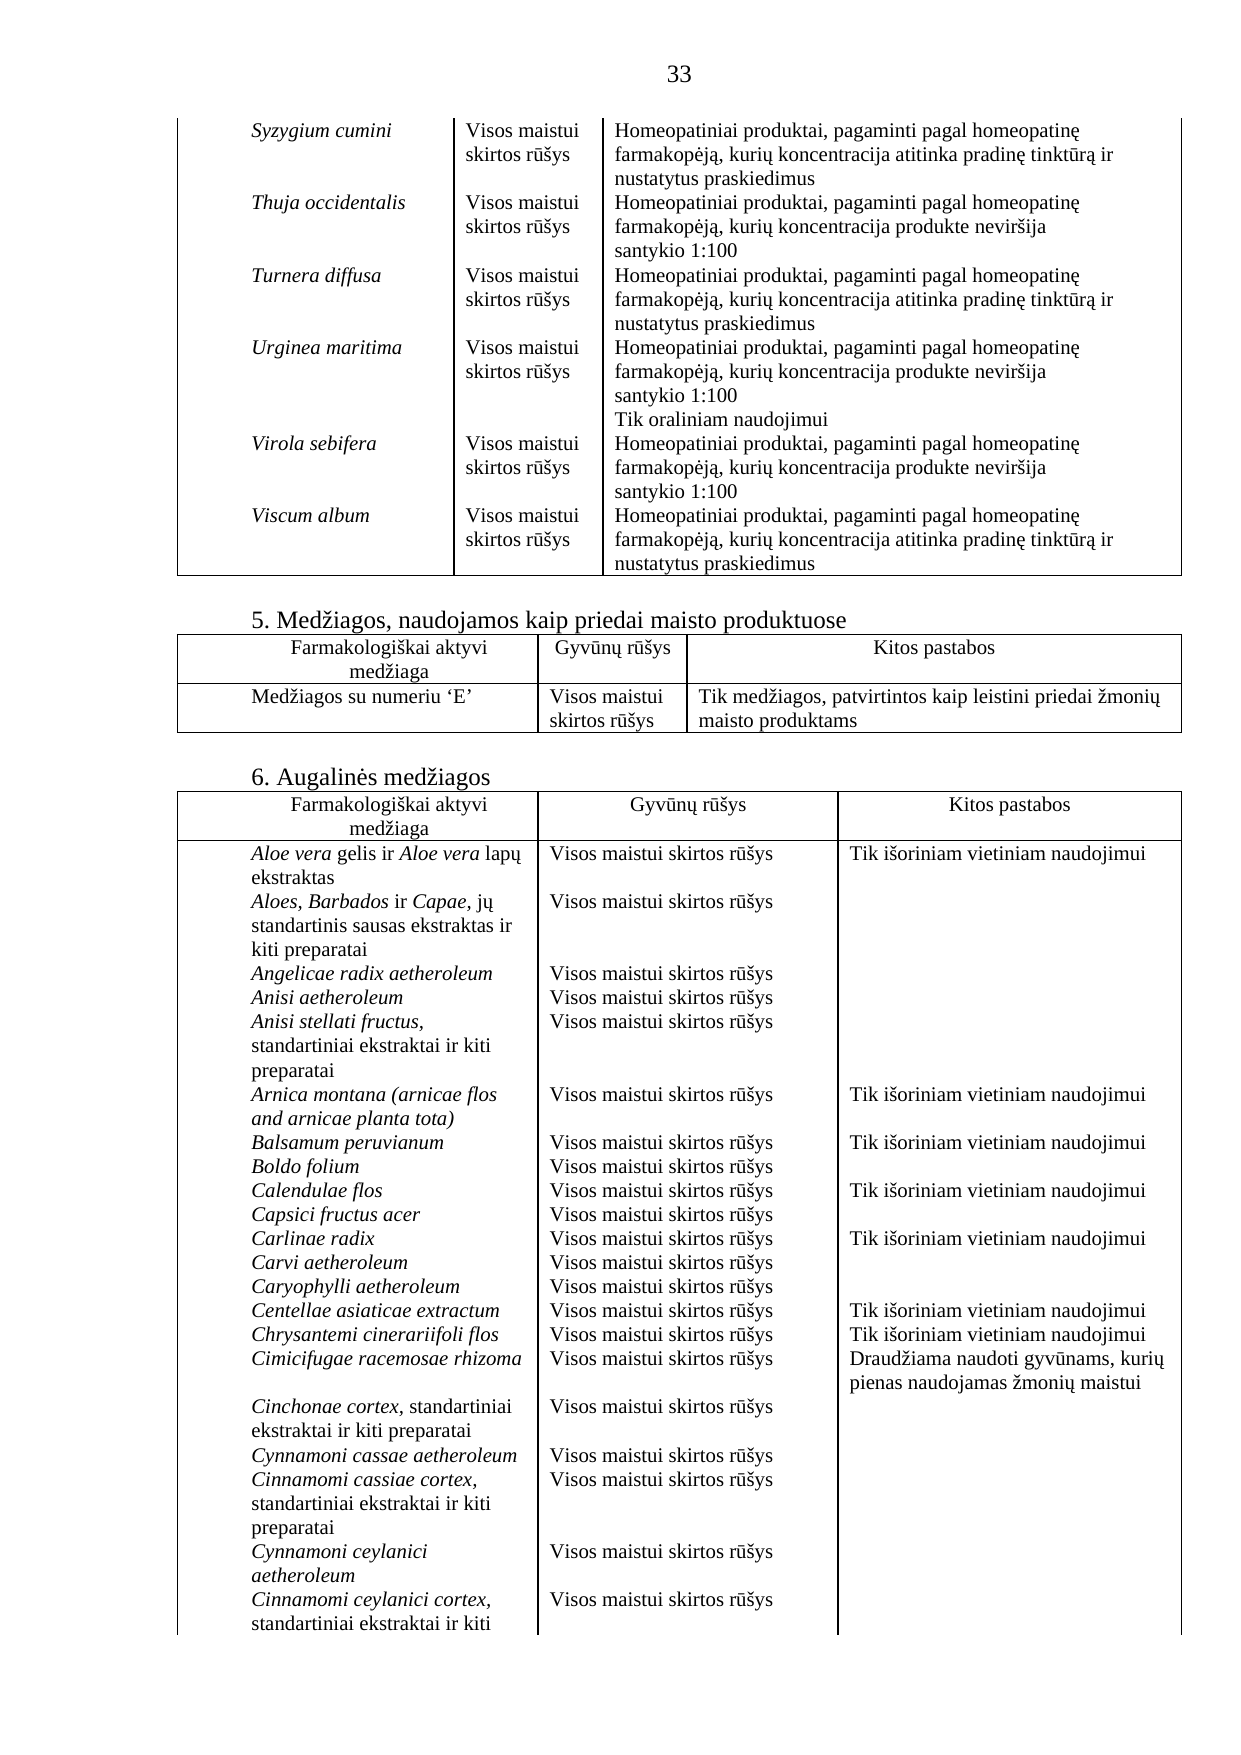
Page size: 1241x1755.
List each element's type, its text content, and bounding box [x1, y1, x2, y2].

table_cell [178, 889, 240, 961]
table_cell Visos maistui skirtos rūšys [455, 118, 602, 190]
table_cell Aloes, Barbados ir Capae, jų standartinis sausas ekstraktas ir kiti preparatai [240, 889, 537, 961]
table_cell [178, 1587, 240, 1635]
table_cell Visos maistui skirtos rūšys [539, 961, 837, 985]
table_cell [839, 1394, 1181, 1442]
table_cell Homeopatiniai produktai, pagaminti pagal homeopatinę farmakopėją, kurių koncentracija atitinka pradinę tinktūrą ir nustatytus praskiedimus [604, 118, 1181, 190]
table_header Gyvūnų rūšys [539, 635, 686, 683]
table_cell Tik išoriniam vietiniam naudojimui [839, 1082, 1181, 1130]
table_cell Aloe vera gelis ir Aloe vera lapų ekstraktas [240, 841, 537, 889]
table_cell Visos maistui skirtos rūšys [539, 1394, 837, 1442]
table_cell [178, 684, 240, 732]
table_cell Anisi aetheroleum [240, 985, 537, 1009]
table_cell Visos maistui skirtos rūšys [539, 1009, 837, 1082]
table_cell [839, 985, 1181, 1009]
table_cell Tik išoriniam vietiniam naudojimui [839, 1226, 1181, 1250]
table_cell Capsici fructus acer [240, 1202, 537, 1226]
table_cell [178, 1202, 240, 1226]
table_cell Visos maistui skirtos rūšys [455, 190, 602, 262]
table_cell [839, 1009, 1181, 1082]
text 5. Medžiagos, naudojamos kaip priedai maisto produktuose [177, 605, 1181, 634]
table_cell Visos maistui skirtos rūšys [539, 1226, 837, 1250]
table_cell [178, 1274, 240, 1298]
table_cell Arnica montana (arnicae flos and arnicae planta tota) [240, 1082, 537, 1130]
table_cell Homeopatiniai produktai, pagaminti pagal homeopatinę farmakopėją, kurių koncentracija produkte neviršija santykio 1:100 [604, 431, 1181, 503]
table_cell [178, 1298, 240, 1322]
table_cell Centellae asiaticae extractum [240, 1298, 537, 1322]
table_cell Thuja occidentalis [240, 190, 453, 262]
table_cell [839, 1539, 1181, 1587]
table_cell Tik išoriniam vietiniam naudojimui [839, 1322, 1181, 1346]
table_cell Visos maistui skirtos rūšys [539, 1202, 837, 1226]
table_cell Visos maistui skirtos rūšys [539, 1274, 837, 1298]
table_header [178, 792, 240, 840]
table_cell [839, 1587, 1181, 1635]
table_cell Viscum album [240, 503, 453, 575]
table_cell Visos maistui skirtos rūšys [539, 1130, 837, 1154]
table_cell Cinnamomi ceylanici cortex, standartiniai ekstraktai ir kiti [240, 1587, 537, 1635]
table_cell [178, 1009, 240, 1082]
table_cell Tik medžiagos, patvirtintos kaip leistini priedai žmonių maisto produktams [688, 684, 1181, 732]
table_cell Visos maistui skirtos rūšys [539, 985, 837, 1009]
table_cell Boldo folium [240, 1154, 537, 1178]
table_cell [839, 1250, 1181, 1274]
table_cell [178, 1154, 240, 1178]
table_cell [178, 1322, 240, 1346]
table_header Farmakologiškai aktyvi medžiaga [240, 792, 537, 840]
table_cell Visos maistui skirtos rūšys [539, 1346, 837, 1394]
table_cell [839, 1467, 1181, 1539]
table_cell [839, 889, 1181, 961]
table_cell Cynnamoni ceylanici aetheroleum [240, 1539, 537, 1587]
table_cell [178, 1394, 240, 1442]
table_cell Visos maistui skirtos rūšys [539, 889, 837, 961]
table_cell Cinnamomi cassiae cortex, standartiniai ekstraktai ir kiti preparatai [240, 1467, 537, 1539]
table_cell Tik išoriniam vietiniam naudojimui [839, 841, 1181, 889]
table_cell [178, 985, 240, 1009]
table_cell Tik išoriniam vietiniam naudojimui [839, 1130, 1181, 1154]
table_cell Medžiagos su numeriu ‘E’ [240, 684, 537, 732]
table_cell Cynnamoni cassae aetheroleum [240, 1443, 537, 1467]
table_cell Visos maistui skirtos rūšys [539, 1539, 837, 1587]
table_cell Carvi aetheroleum [240, 1250, 537, 1274]
table_cell [178, 1082, 240, 1130]
table_cell [178, 1226, 240, 1250]
table_header Gyvūnų rūšys [539, 792, 837, 840]
table_cell Calendulae flos [240, 1178, 537, 1202]
table_cell Visos maistui skirtos rūšys [539, 1082, 837, 1130]
table_cell [178, 1346, 240, 1394]
table_cell [839, 961, 1181, 985]
table_header Kitos pastabos [688, 635, 1181, 683]
table_cell Turnera diffusa [240, 263, 453, 335]
table_cell Visos maistui skirtos rūšys [539, 1298, 837, 1322]
table_cell Syzygium cumini [240, 118, 453, 190]
table_cell Draudžiama naudoti gyvūnams, kurių pienas naudojamas žmonių maistui [839, 1346, 1181, 1394]
table_cell [178, 503, 240, 575]
table_cell [839, 1443, 1181, 1467]
table_cell Balsamum peruvianum [240, 1130, 537, 1154]
table_cell Visos maistui skirtos rūšys [539, 684, 686, 732]
table_cell Homeopatiniai produktai, pagaminti pagal homeopatinę farmakopėją, kurių koncentracija produkte neviršija santykio 1:100 [604, 190, 1181, 262]
table_cell Visos maistui skirtos rūšys [455, 335, 602, 431]
table_cell Urginea maritima [240, 335, 453, 431]
table_cell Homeopatiniai produktai, pagaminti pagal homeopatinę farmakopėją, kurių koncentracija produkte neviršija santykio 1:100 Tik oraliniam naudojimui [604, 335, 1181, 431]
text 6. Augalinės medžiagos [177, 762, 1181, 791]
table_cell Visos maistui skirtos rūšys [539, 1154, 837, 1178]
table_cell Tik išoriniam vietiniam naudojimui [839, 1178, 1181, 1202]
table_cell Visos maistui skirtos rūšys [455, 503, 602, 575]
table_cell Carlinae radix [240, 1226, 537, 1250]
table_cell Homeopatiniai produktai, pagaminti pagal homeopatinę farmakopėją, kurių koncentracija atitinka pradinę tinktūrą ir nustatytus praskiedimus [604, 503, 1181, 575]
table_cell [178, 190, 240, 262]
table_cell Cinchonae cortex, standartiniai ekstraktai ir kiti preparatai [240, 1394, 537, 1442]
table_cell [178, 1467, 240, 1539]
table_cell [178, 961, 240, 985]
table_cell Caryophylli aetheroleum [240, 1274, 537, 1298]
table_cell Cimicifugae racemosae rhizoma [240, 1346, 537, 1394]
table_cell Angelicae radix aetheroleum [240, 961, 537, 985]
table_header Kitos pastabos [839, 792, 1181, 840]
table_cell Anisi stellati fructus, standartiniai ekstraktai ir kiti preparatai [240, 1009, 537, 1082]
table_cell [839, 1154, 1181, 1178]
table_cell [178, 1250, 240, 1274]
table_cell [178, 263, 240, 335]
table_cell [178, 431, 240, 503]
table_cell Virola sebifera [240, 431, 453, 503]
table_cell [178, 118, 240, 190]
table_cell Visos maistui skirtos rūšys [539, 1443, 837, 1467]
table_cell Visos maistui skirtos rūšys [539, 1587, 837, 1635]
table_cell [178, 1539, 240, 1587]
table_cell [178, 335, 240, 431]
table_cell Visos maistui skirtos rūšys [539, 1178, 837, 1202]
table_cell Visos maistui skirtos rūšys [455, 431, 602, 503]
table_cell [839, 1274, 1181, 1298]
table_cell Visos maistui skirtos rūšys [539, 841, 837, 889]
table_cell [178, 841, 240, 889]
table_cell [178, 1443, 240, 1467]
table_cell Visos maistui skirtos rūšys [539, 1322, 837, 1346]
table_cell Visos maistui skirtos rūšys [539, 1250, 837, 1274]
table_cell Tik išoriniam vietiniam naudojimui [839, 1298, 1181, 1322]
table_cell Visos maistui skirtos rūšys [539, 1467, 837, 1539]
table_header [178, 635, 240, 683]
table_cell Chrysantemi cinerariifoli flos [240, 1322, 537, 1346]
table_cell Visos maistui skirtos rūšys [455, 263, 602, 335]
table_cell [178, 1178, 240, 1202]
table_cell [839, 1202, 1181, 1226]
table_cell Homeopatiniai produktai, pagaminti pagal homeopatinę farmakopėją, kurių koncentracija atitinka pradinę tinktūrą ir nustatytus praskiedimus [604, 263, 1181, 335]
table_header Farmakologiškai aktyvi medžiaga [240, 635, 537, 683]
table_cell [178, 1130, 240, 1154]
